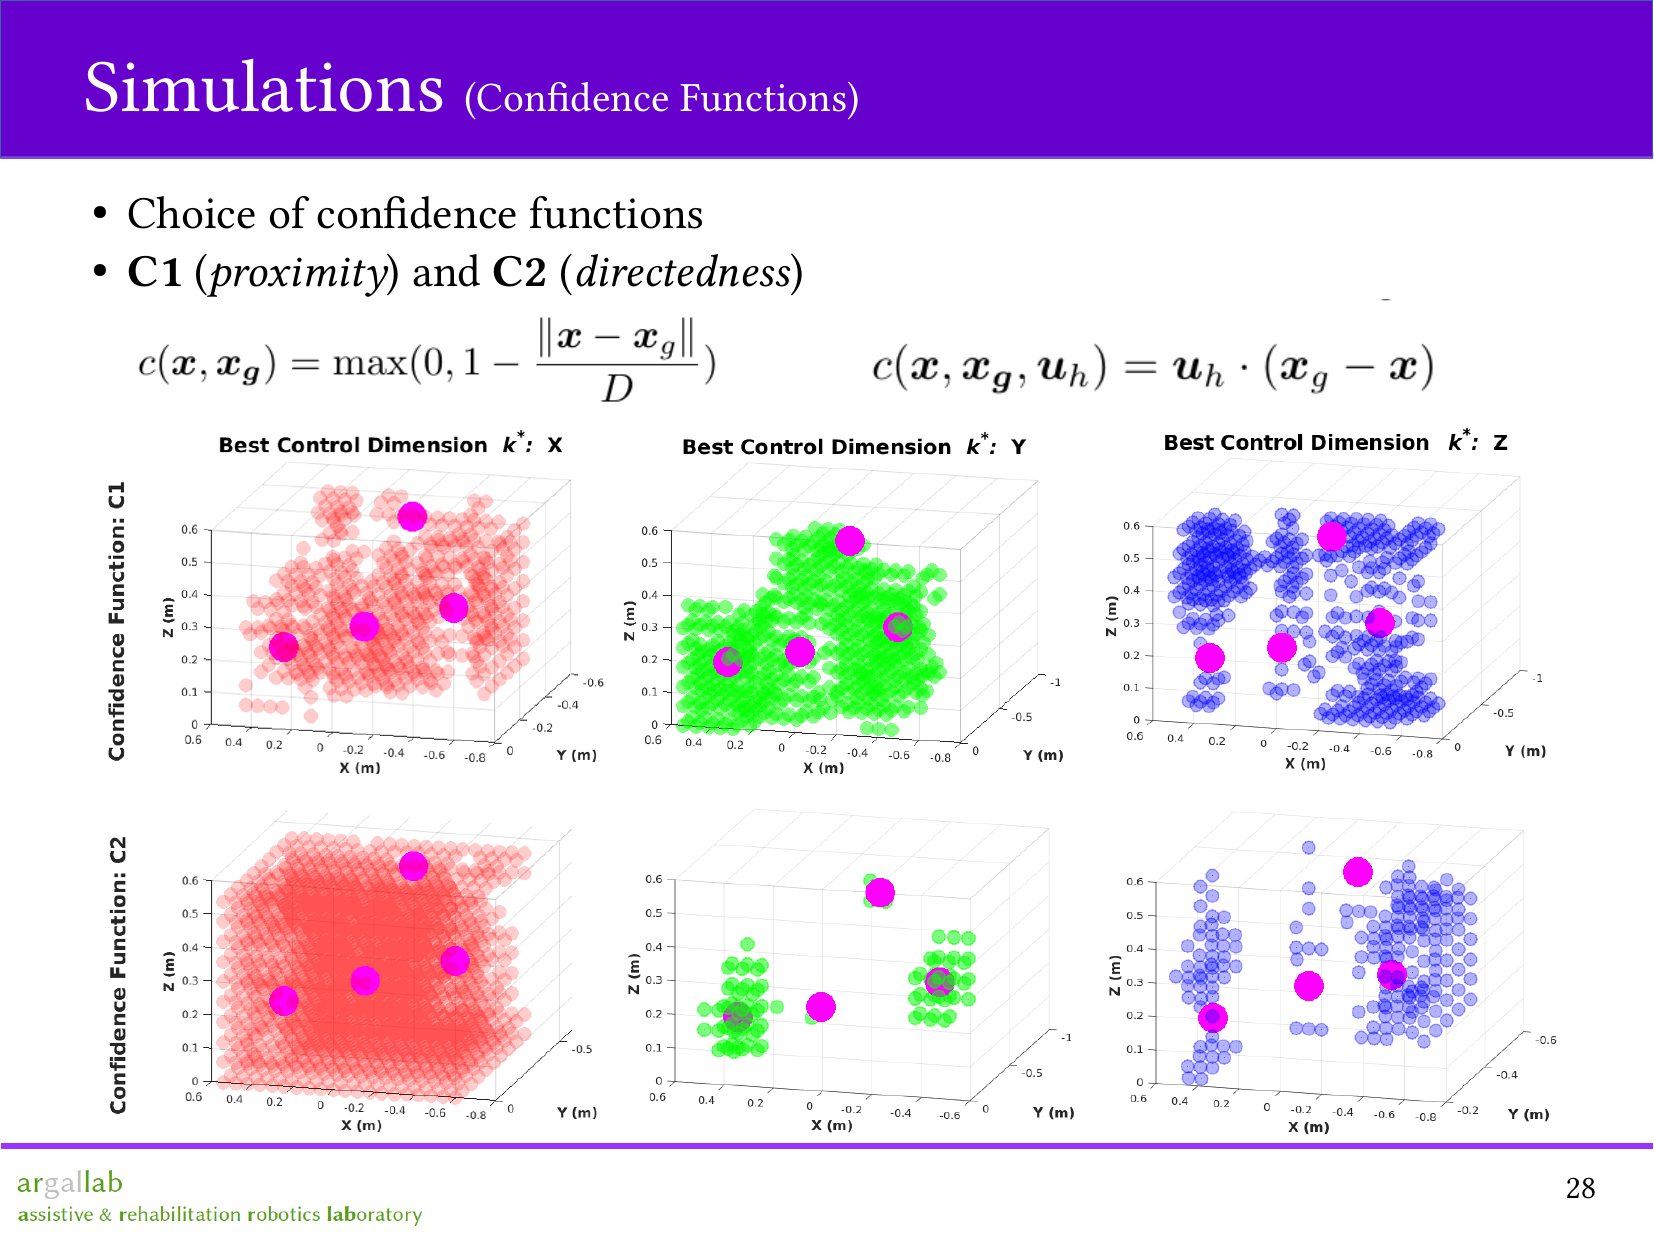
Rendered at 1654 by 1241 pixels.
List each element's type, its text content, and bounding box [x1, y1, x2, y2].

picture [1, 1152, 434, 1237]
picture [103, 424, 1568, 1140]
picture [838, 299, 1466, 420]
text_box Simulations (Confidence Functions) [69, 36, 1621, 138]
text_box Choice of confidence functions C1 (proximity) and C2 (directedness) [77, 179, 1636, 365]
picture [107, 302, 735, 416]
